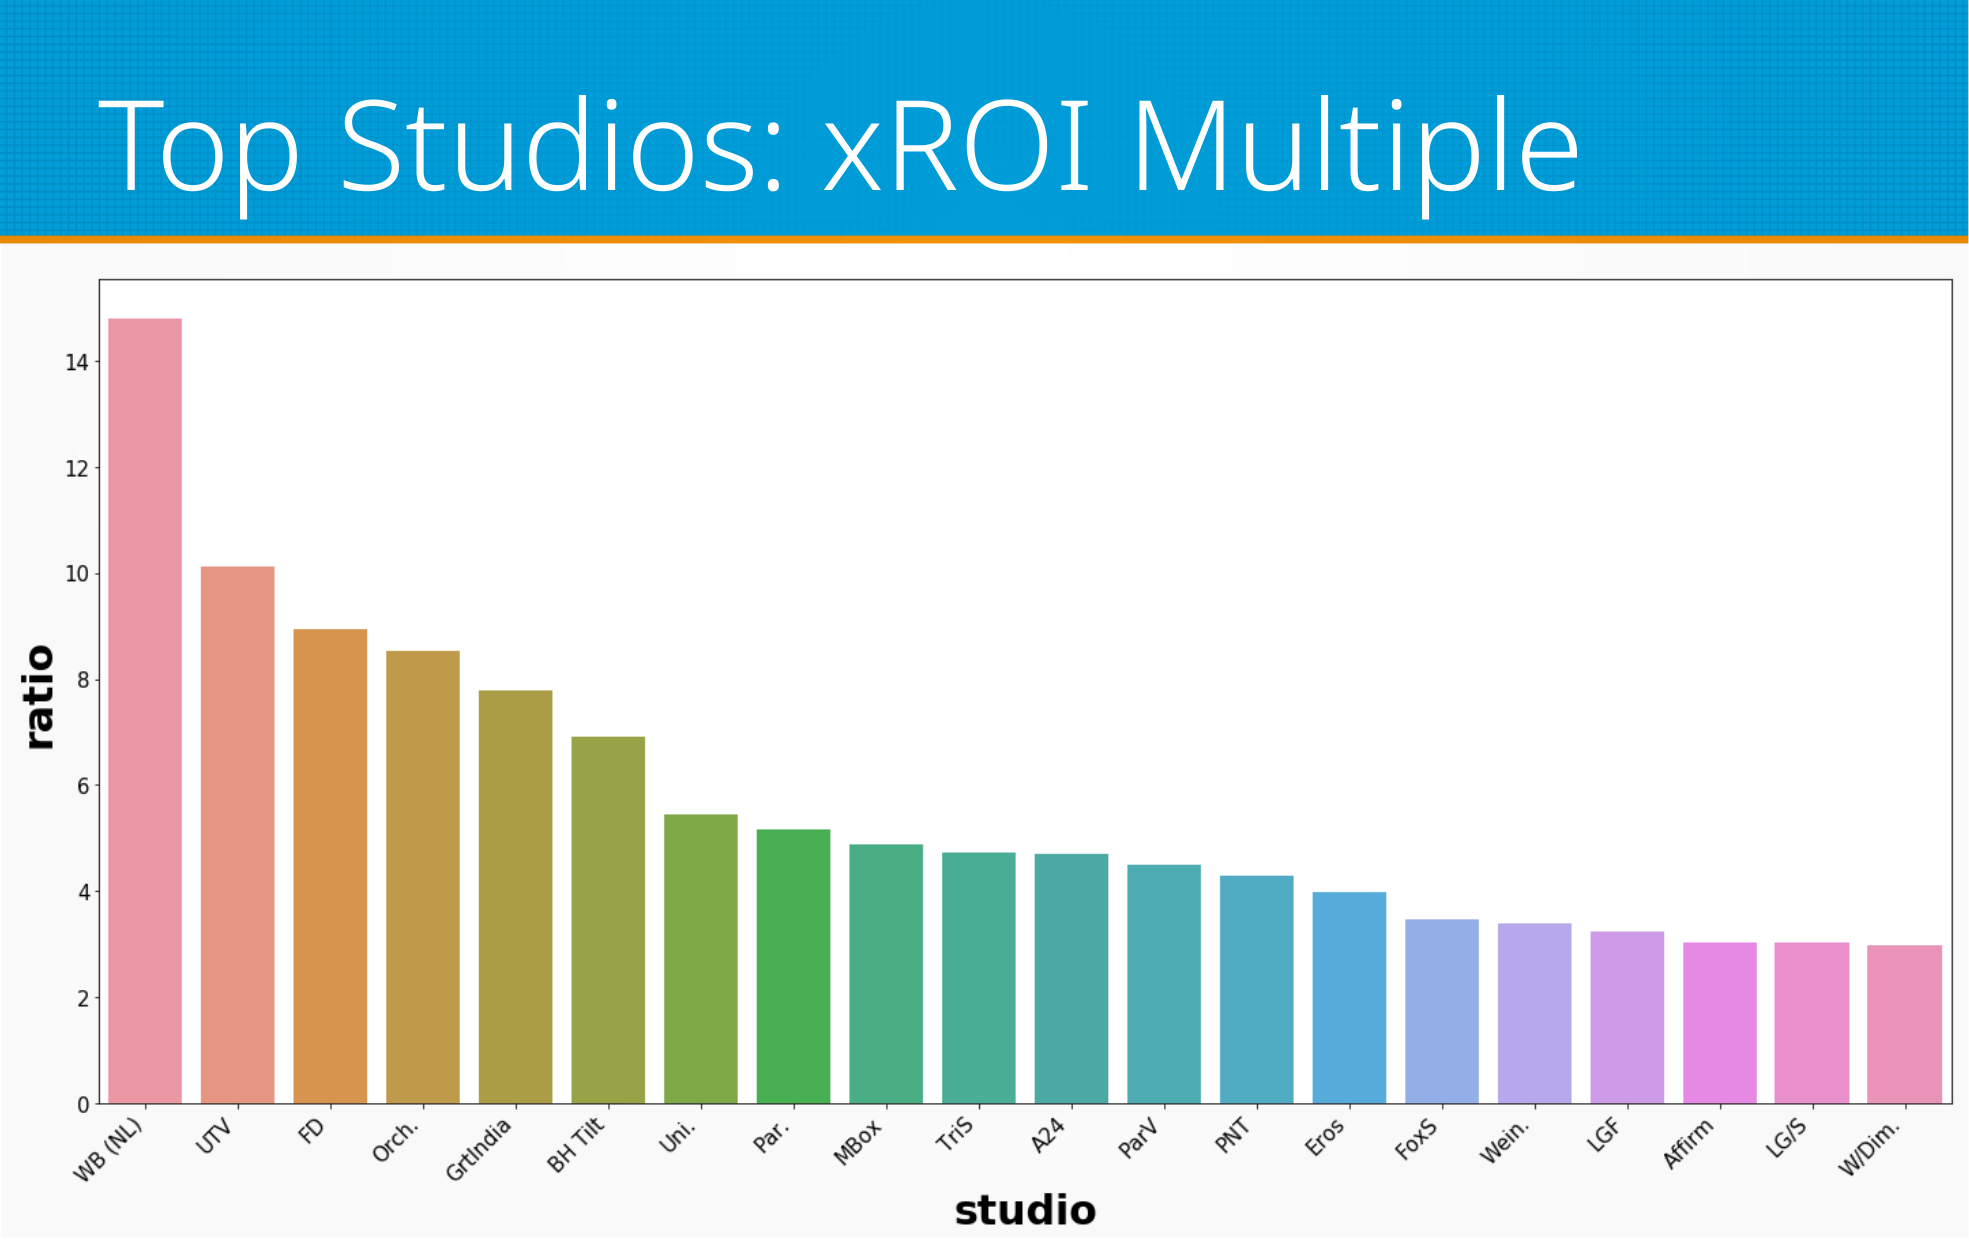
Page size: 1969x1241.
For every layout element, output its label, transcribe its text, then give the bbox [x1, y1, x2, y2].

picture [0, 236, 1969, 1241]
title Top Studios: xROI Multiple [98, 19, 1870, 227]
